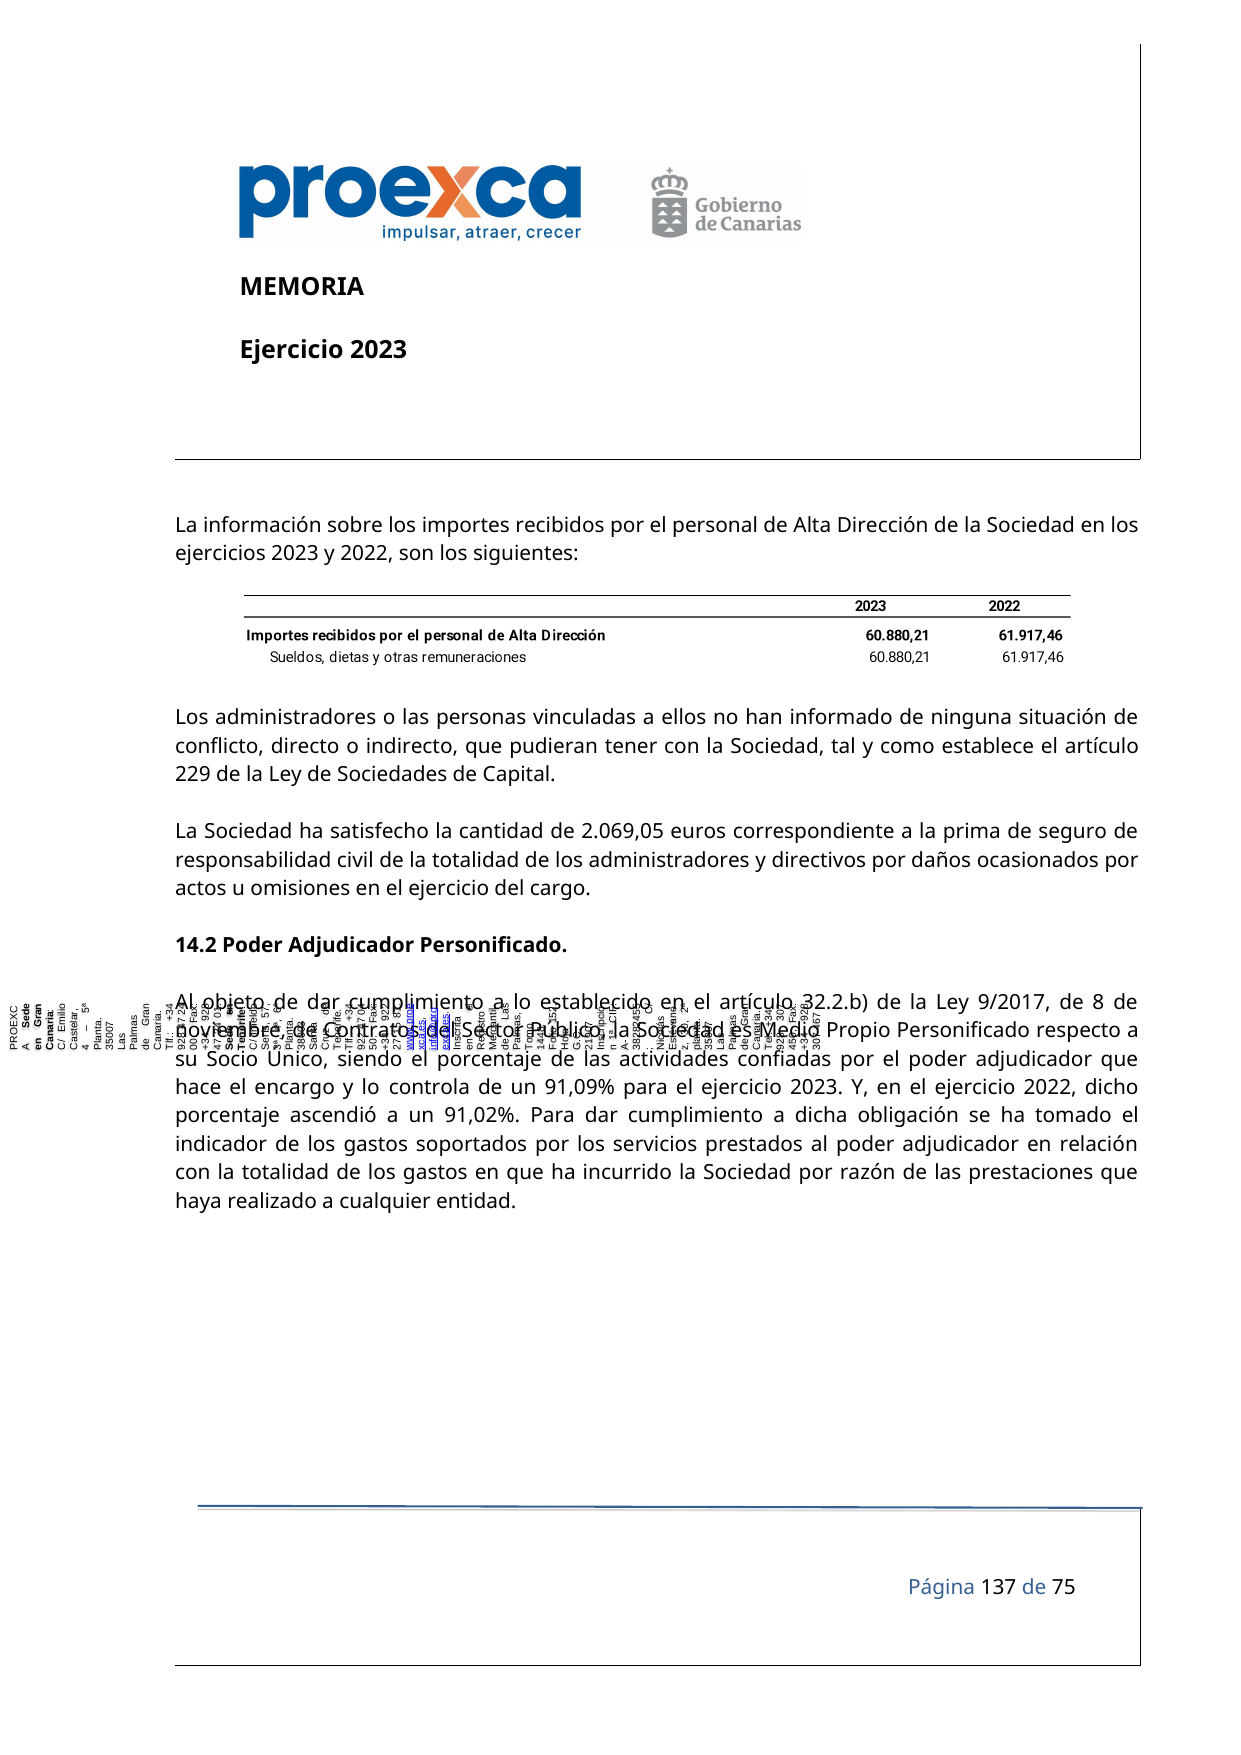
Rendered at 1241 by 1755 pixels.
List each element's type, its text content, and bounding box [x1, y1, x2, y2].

text La información sobre los importes recibidos por el personal de Alta Dirección de la Sociedad en los ejercicios 2023 y 2022, son los siguientes: [175, 510, 1140, 567]
text La Sociedad ha satisfecho la cantidad de 2.069,05 euros correspondiente a la prima de seguro de responsabilidad civil de la totalidad de los administradores y directivos por daños ocasionados por actos u omisiones en el ejercicio del cargo. [175, 816, 1140, 902]
text Los administradores o las personas vinculadas a ellos no han informado de ninguna situación de conflicto, directo o indirecto, que pudieran tener con la Sociedad, tal y como establece el artículo 229 de la Ley de Sociedades de Capital. [175, 702, 1140, 788]
text 14.2 Poder Adjudicador Personificado. [175, 930, 1140, 958]
text Al objeto de dar cumplimiento a lo establecido en el artículo 32.2.b) de la Ley 9/2017, de 8 de noviembre, de Contratos del Sector Público, la Sociedad es Medio Propio Personificado respecto a su Socio Único, siendo el porcentaje de las actividades confiadas por el poder adjudicador que hace el encargo y lo controla de un 91,09% para el ejercicio 2023. Y, en el ejercicio 2022, dicho porcentaje ascendió a un 91,02%. Para dar cumplimiento a dicha obligación se ha tomado el indicador de los gastos soportados por los servicios prestados al poder adjudicador en relación con la totalidad de los gastos en que ha incurrido la Sociedad por razón de las prestaciones que haya realizado a cualquier entidad. [175, 987, 1140, 1214]
